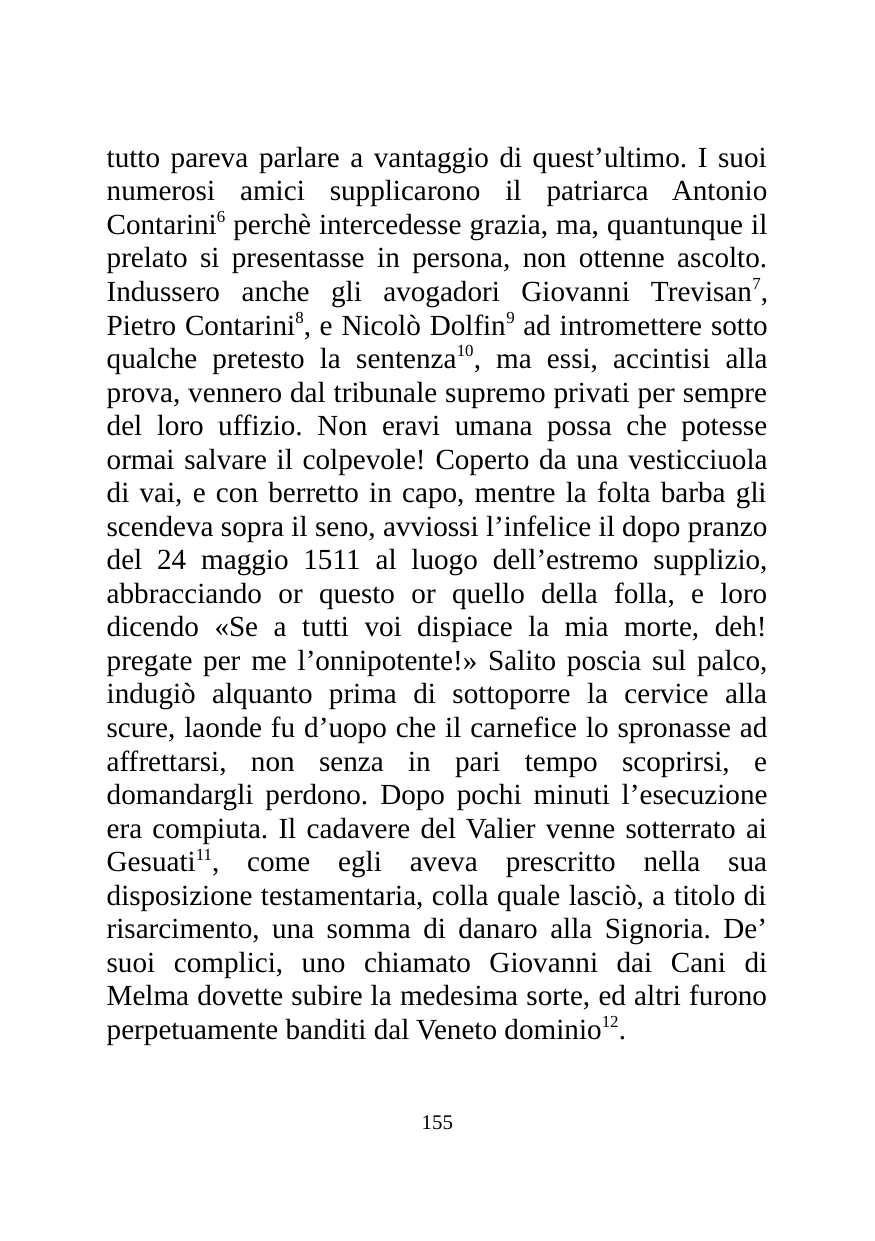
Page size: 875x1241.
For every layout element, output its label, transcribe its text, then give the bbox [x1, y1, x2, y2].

text tutto pareva parlare a vantaggio di quest’ultimo. I suoi numerosi amici supplicarono il patriarca Antonio Contarini perchè intercedesse grazia, ma, quantunque il prelato si presentasse in persona, non ottenne ascolto. Indussero anche gli avogadori Giovanni Trevisan, Pietro Contarini, e Nicolò Dolfin ad intromettere sotto qualche pretesto la sentenza, ma essi, accintisi alla prova, vennero dal tribunale supremo privati per sempre del loro uffizio. Non eravi umana possa che potesse ormai salvare il colpevole! Coperto da una vesticciuola di vai, e con berretto in capo, mentre la folta barba gli scendeva sopra il seno, avviossi l’infelice il dopo pranzo del 24 maggio 1511 al luogo dell’estremo supplizio, abbracciando or questo or quello della folla, e loro dicendo «Se a tutti voi dispiace la mia morte, deh! pregate per me l’onnipotente!» Salito poscia sul palco, indugiò alquanto prima di sottoporre la cervice alla scure, laonde fu d’uopo che il carnefice lo spronasse ad affrettarsi, non senza in pari tempo scoprirsi, e domandargli perdono. Dopo pochi minuti l’esecuzione era compiuta. Il cadavere del Valier venne sotterrato ai Gesuati, come egli aveva prescritto nella sua disposizione testamentaria, colla quale lasciò, a titolo di risarcimento, una somma di danaro alla Signoria. De’ suoi complici, uno chiamato Giovanni dai Cani di Melma dovette subire la medesima sorte, ed altri furono perpetuamente banditi dal Veneto dominio. [106, 140, 768, 1046]
